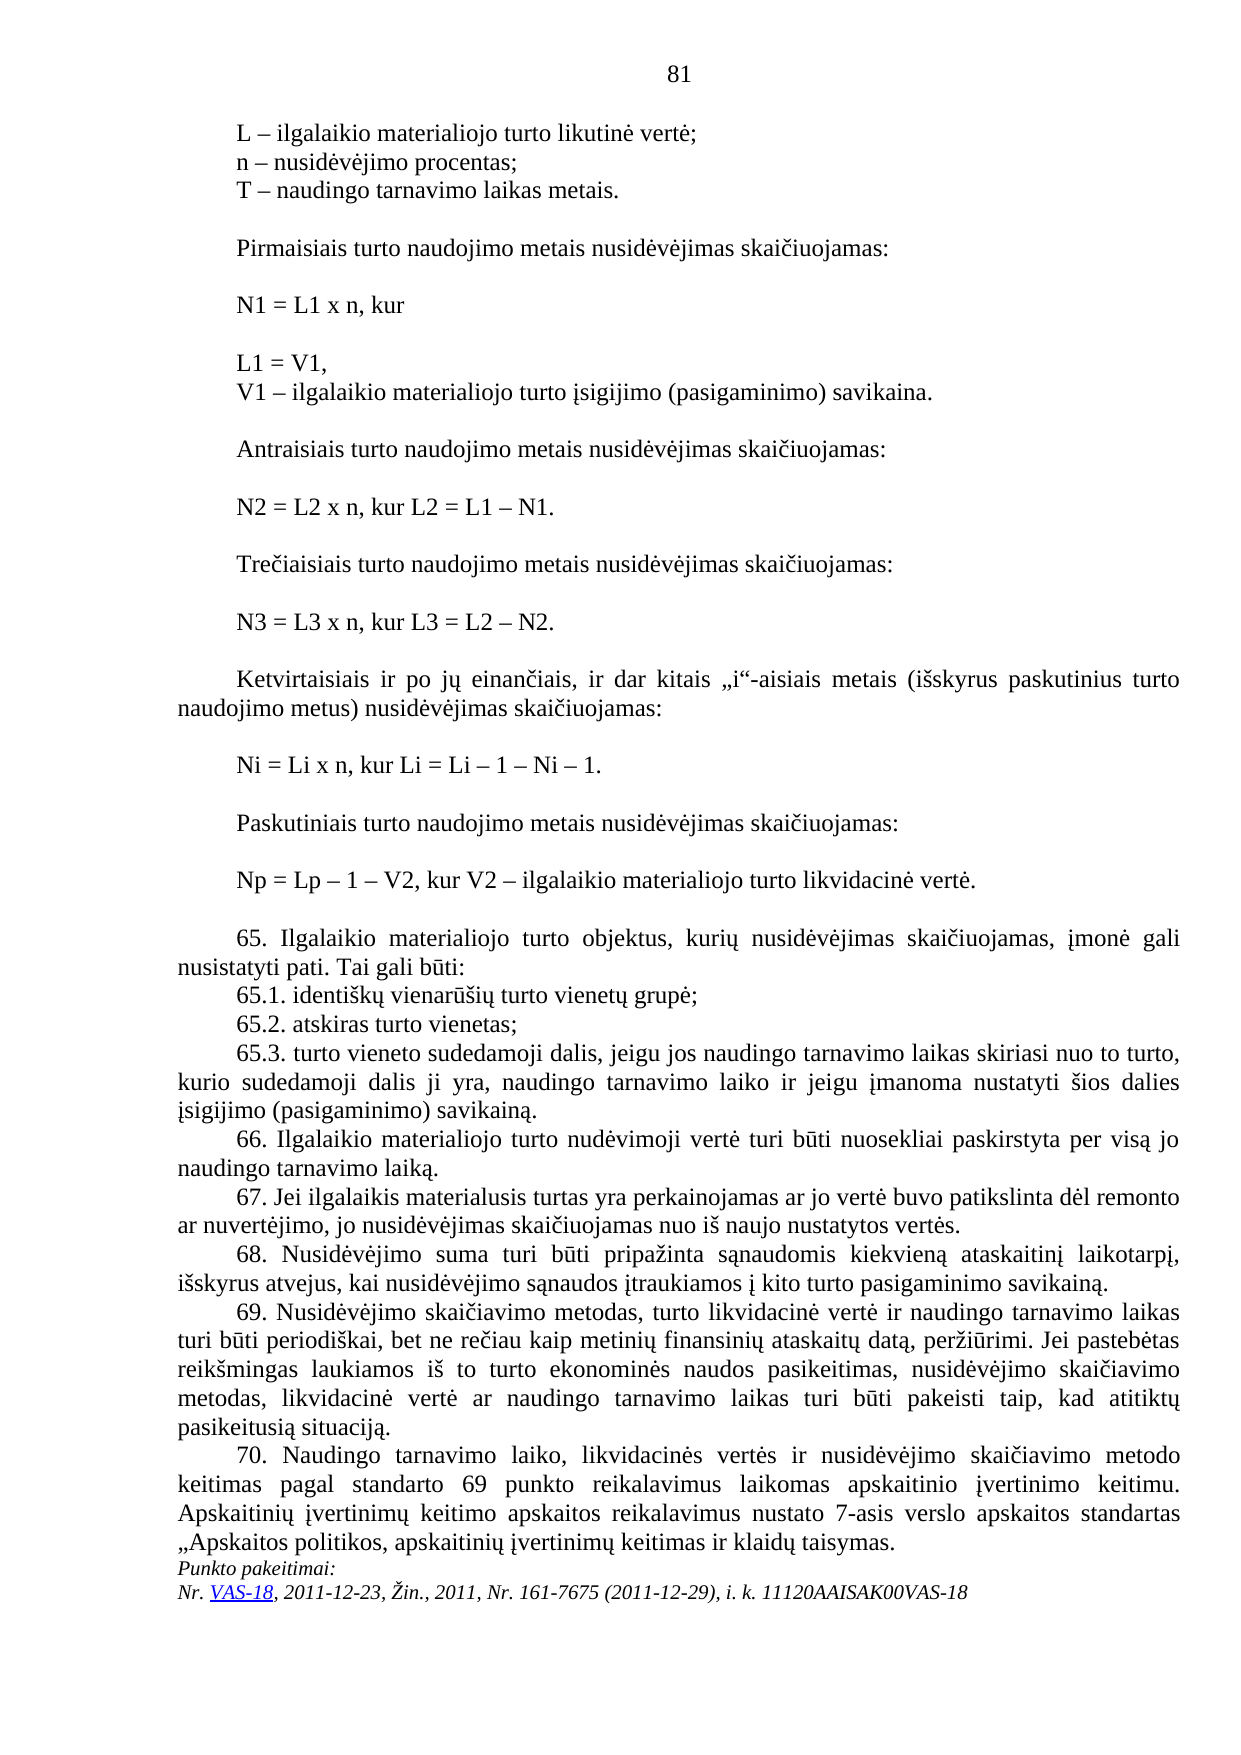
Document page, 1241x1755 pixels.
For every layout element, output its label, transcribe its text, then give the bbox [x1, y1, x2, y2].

text Ni = Li x n, kur Li = Li – 1 – Ni – 1. [177, 751, 1181, 779]
text 67. Jei ilgalaikis materialusis turtas yra perkainojamas ar jo vertė buvo patikslinta dėl remonto ar nuvertėjimo, jo nusidėvėjimas skaičiuojamas nuo iš naujo nustatytos vertės. [177, 1182, 1181, 1239]
text 65.1. identiškų vienarūšių turto vienetų grupė; [177, 981, 1181, 1009]
text L – ilgalaikio materialiojo turto likutinė vertė; [177, 118, 1181, 147]
text 70. Naudingo tarnavimo laiko, likvidacinės vertės ir nusidėvėjimo skaičiavimo metodo keitimas pagal standarto 69 punkto reikalavimus laikomas apskaitinio įvertinimo keitimu. Apskaitinių įvertinimų keitimo apskaitos reikalavimus nustato 7-asis verslo apskaitos standartas „Apskaitos politikos, apskaitinių įvertinimų keitimas ir klaidų taisymas. [177, 1441, 1181, 1556]
text Nr. VAS-18, 2011-12-23, Žin., 2011, Nr. 161-7675 (2011-12-29), i. k. 11120AAISAK00VAS-18 [177, 1580, 1181, 1604]
text 65.2. atskiras turto vienetas; [177, 1009, 1181, 1038]
text Np = Lp – 1 – V2, kur V2 – ilgalaikio materialiojo turto likvidacinė vertė. [177, 866, 1181, 894]
text N3 = L3 x n, kur L3 = L2 – N2. [177, 607, 1181, 636]
text Trečiaisiais turto naudojimo metais nusidėvėjimas skaičiuojamas: [177, 549, 1181, 578]
text Punkto pakeitimai: [177, 1556, 1181, 1580]
text Paskutiniais turto naudojimo metais nusidėvėjimas skaičiuojamas: [177, 808, 1181, 837]
text 69. Nusidėvėjimo skaičiavimo metodas, turto likvidacinė vertė ir naudingo tarnavimo laikas turi būti periodiškai, bet ne rečiau kaip metinių finansinių ataskaitų datą, peržiūrimi. Jei pastebėtas reikšmingas laukiamos iš to turto ekonominės naudos pasikeitimas, nusidėvėjimo skaičiavimo metodas, likvidacinė vertė ar naudingo tarnavimo laikas turi būti pakeisti taip, kad atitiktų pasikeitusią situaciją. [177, 1297, 1181, 1441]
text Antraisiais turto naudojimo metais nusidėvėjimas skaičiuojamas: [177, 434, 1181, 463]
text L1 = V1, [177, 348, 1181, 377]
text T – naudingo tarnavimo laikas metais. [177, 176, 1181, 204]
text Pirmaisiais turto naudojimo metais nusidėvėjimas skaičiuojamas: [177, 233, 1181, 262]
text n – nusidėvėjimo procentas; [177, 147, 1181, 176]
text N2 = L2 x n, kur L2 = L1 – N1. [177, 492, 1181, 521]
text Ketvirtaisiais ir po jų einančiais, ir dar kitais „i“-aisiais metais (išskyrus paskutinius turto naudojimo metus) nusidėvėjimas skaičiuojamas: [177, 664, 1181, 722]
text 65.3. turto vieneto sudedamoji dalis, jeigu jos naudingo tarnavimo laikas skiriasi nuo to turto, kurio sudedamoji dalis ji yra, naudingo tarnavimo laiko ir jeigu įmanoma nustatyti šios dalies įsigijimo (pasigaminimo) savikainą. [177, 1038, 1181, 1124]
text 68. Nusidėvėjimo suma turi būti pripažinta sąnaudomis kiekvieną ataskaitinį laikotarpį, išskyrus atvejus, kai nusidėvėjimo sąnaudos įtraukiamos į kito turto pasigaminimo savikainą. [177, 1239, 1181, 1297]
text 65. Ilgalaikio materialiojo turto objektus, kurių nusidėvėjimas skaičiuojamas, įmonė gali nusistatyti pati. Tai gali būti: [177, 923, 1181, 981]
text 66. Ilgalaikio materialiojo turto nudėvimoji vertė turi būti nuosekliai paskirstyta per visą jo naudingo tarnavimo laiką. [177, 1124, 1181, 1182]
text N1 = L1 x n, kur [177, 291, 1181, 319]
text V1 – ilgalaikio materialiojo turto įsigijimo (pasigaminimo) savikaina. [177, 377, 1181, 406]
